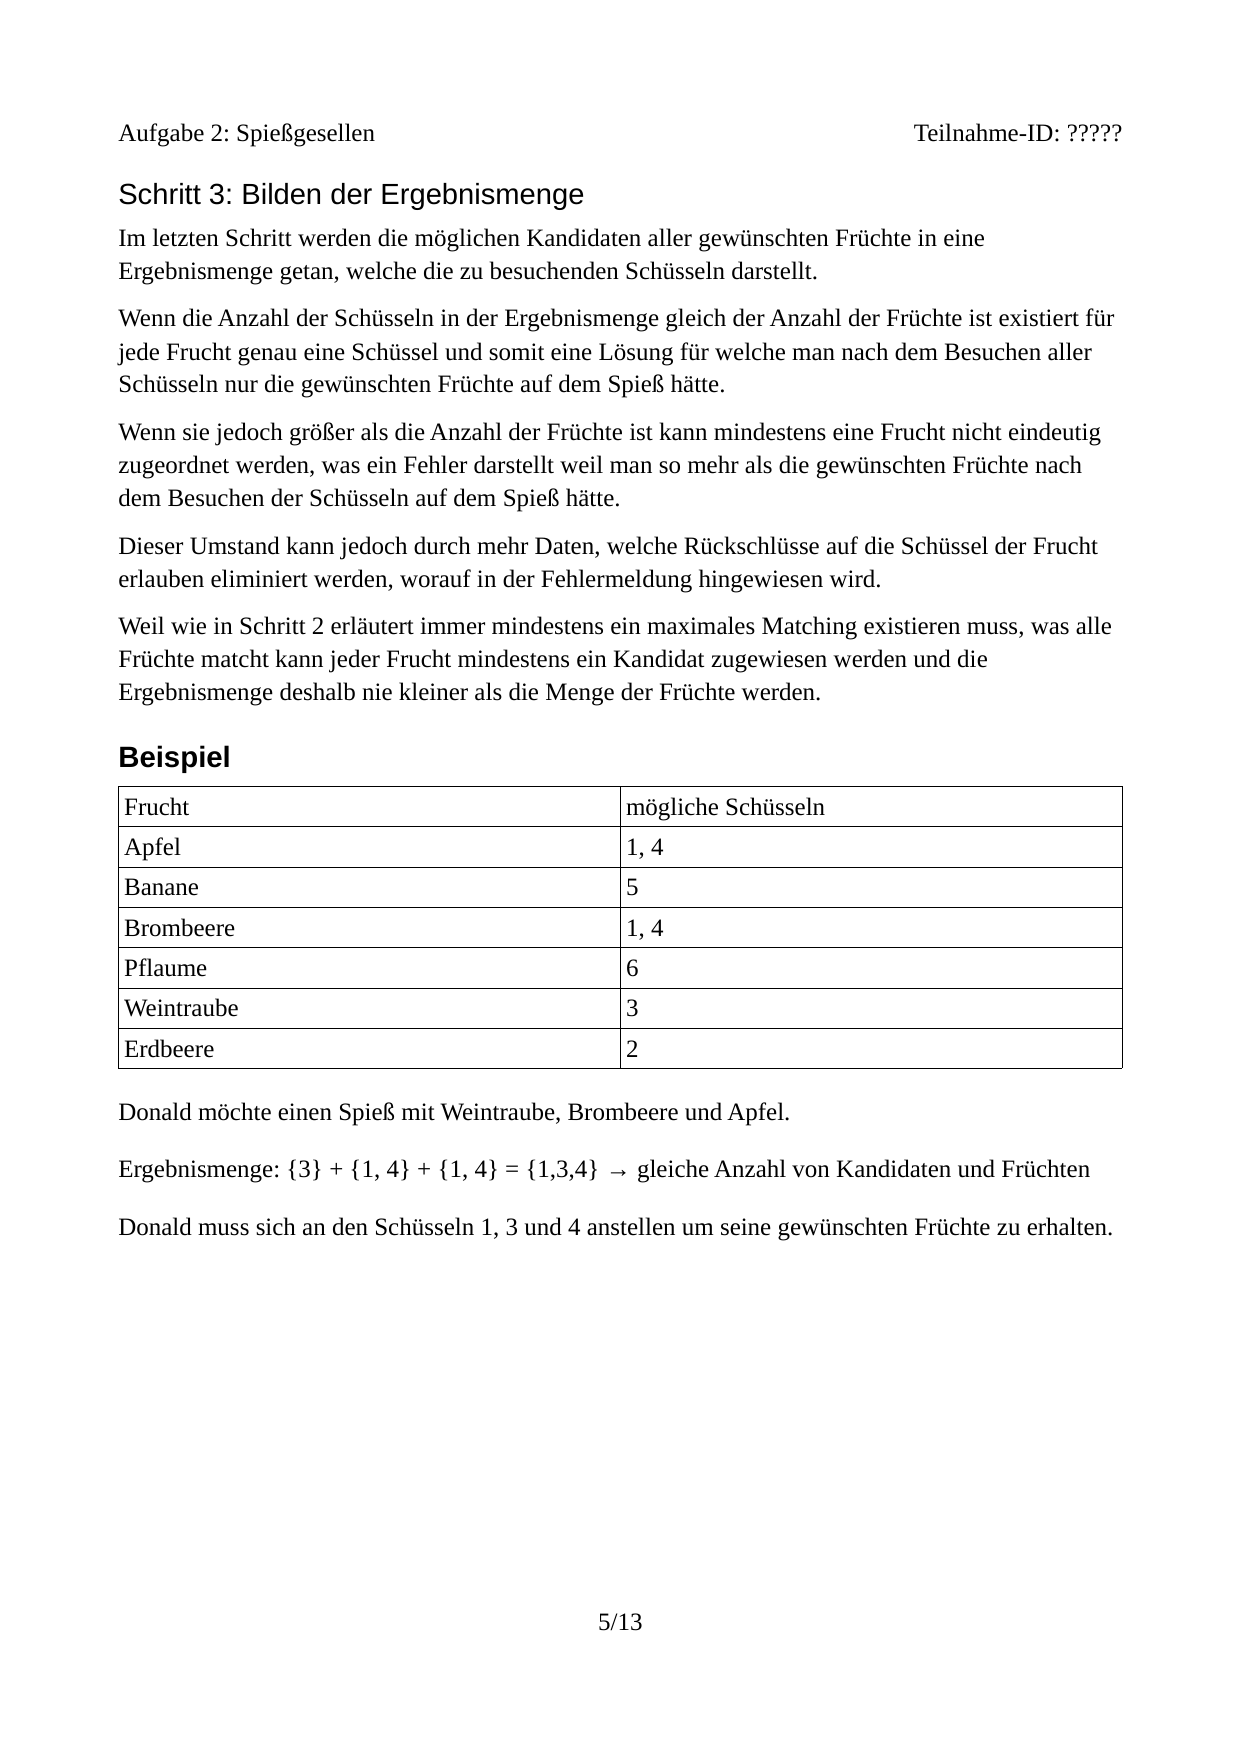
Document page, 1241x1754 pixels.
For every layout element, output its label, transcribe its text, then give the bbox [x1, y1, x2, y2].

text Donald möchte einen Spieß mit Weintraube, Brombeere und Apfel. [118, 1097, 1122, 1126]
subtitle Beispiel [118, 740, 1122, 773]
table_cell Banane [119, 868, 620, 907]
table_cell 5 [621, 868, 1122, 907]
table_header Frucht [119, 787, 620, 826]
text Wenn sie jedoch größer als die Anzahl der Früchte ist kann mindestens eine Frucht nicht eindeutig zugeordnet werden, was ein Fehler darstellt weil man so mehr als die gewünschten Früchte nach dem Besuchen der Schüsseln auf dem Spieß hätte. [118, 417, 1122, 512]
text Dieser Umstand kann jedoch durch mehr Daten, welche Rückschlüsse auf die Schüssel der Frucht erlauben eliminiert werden, worauf in der Fehlermeldung hingewiesen wird. [118, 531, 1122, 593]
subtitle Schritt 3: Bilden der Ergebnismenge [118, 177, 1122, 210]
table_cell Pflaume [119, 948, 620, 987]
table_cell Erdbeere [119, 1029, 620, 1068]
table_cell 3 [621, 989, 1122, 1028]
table_cell Brombeere [119, 908, 620, 947]
text Ergebnismenge: {3} + {1, 4} + {1, 4} = {1,3,4} → gleiche Anzahl von Kandidaten und Früchten [118, 1154, 1122, 1183]
text Weil wie in Schritt 2 erläutert immer mindestens ein maximales Matching existieren muss, was alle Früchte matcht kann jeder Frucht mindestens ein Kandidat zugewiesen werden und die Ergebnismenge deshalb nie kleiner als die Menge der Früchte werden. [118, 611, 1122, 706]
table_cell Apfel [119, 827, 620, 867]
text Wenn die Anzahl der Schüsseln in der Ergebnismenge gleich der Anzahl der Früchte ist existiert für jede Frucht genau eine Schüssel und somit eine Lösung für welche man nach dem Besuchen aller Schüsseln nur die gewünschten Früchte auf dem Spieß hätte. [118, 303, 1122, 398]
table_cell 6 [621, 948, 1122, 987]
table_cell Weintraube [119, 989, 620, 1028]
table_cell 1, 4 [621, 908, 1122, 947]
text Donald muss sich an den Schüsseln 1, 3 und 4 anstellen um seine gewünschten Früchte zu erhalten. [118, 1212, 1122, 1241]
text Im letzten Schritt werden die möglichen Kandidaten aller gewünschten Früchte in eine Ergebnismenge getan, welche die zu besuchenden Schüsseln darstellt. [118, 223, 1122, 285]
table_cell 2 [621, 1029, 1122, 1068]
table_cell 1, 4 [621, 827, 1122, 867]
table_header mögliche Schüsseln [621, 787, 1122, 826]
